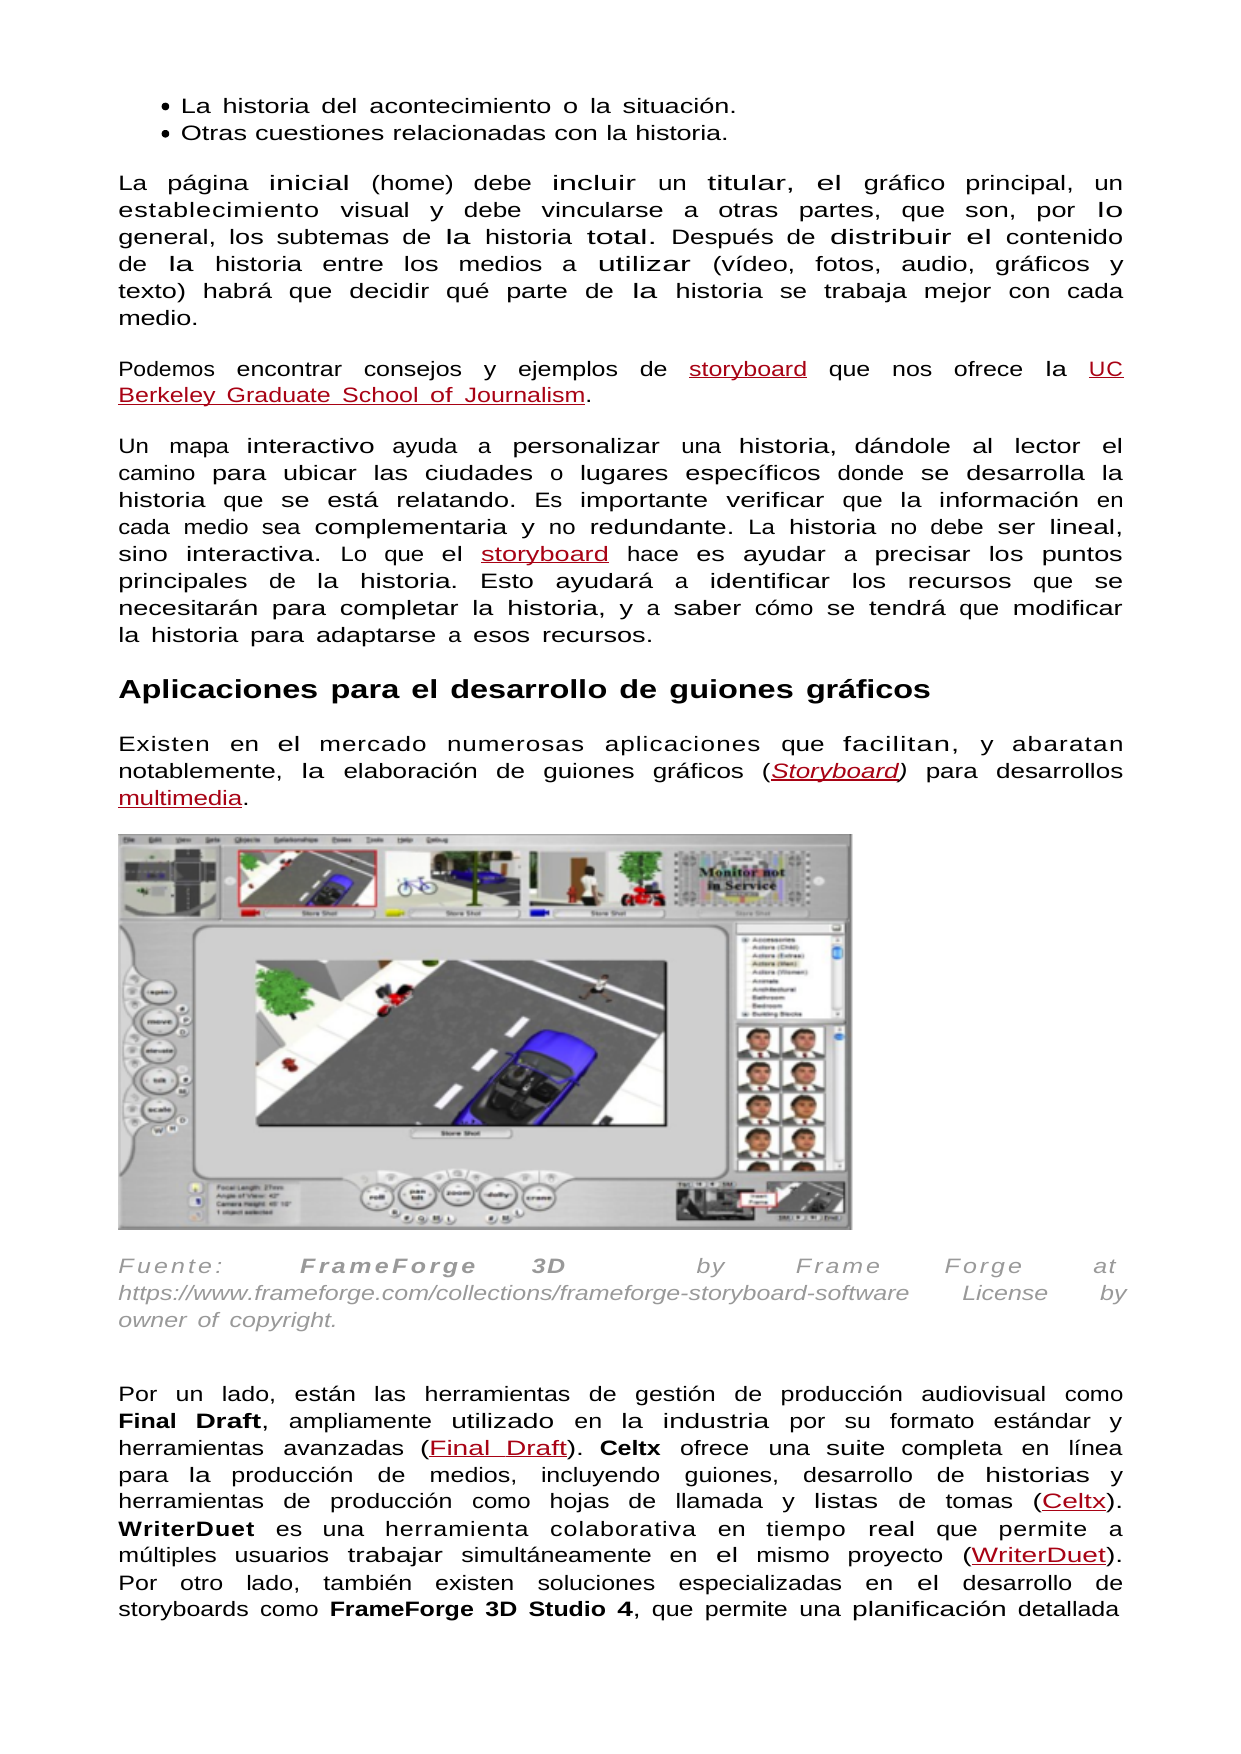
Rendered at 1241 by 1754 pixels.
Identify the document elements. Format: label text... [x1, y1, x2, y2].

text La historia del acontecimiento o la situación. Otras cuestiones relacionadas con la historia. [181, 94, 801, 145]
text Existen en el mercado numerosas aplicaciones que facilitan, y abaratan notablemente, la elaboración de guiones gráficos (Storyboard) para desarrollos multimedia. [118, 732, 1124, 809]
text Por un lado, están las herramientas de gestión de producción audiovisual como Final Draft, ampliamente utilizado en la industria por su formato estándar y herramientas avanzadas (Final Draft). Celtx ofrece una suite completa en línea para la producción de medios, incluyendo guiones, desarrollo de historias y herramientas de producción como hojas de llamada y listas de tomas (Celtx). WriterDuet es una herramienta colaborativa en tiempo real que permite a múltiples usuarios trabajar simultáneamente en el mismo proyecto (WriterDuet). Por otro lado, también existen soluciones especializadas en el desarrollo de storyboards como FrameForge 3D Studio 4, que permite una planificación detallada [118, 1381, 1123, 1621]
picture [118, 834, 853, 1230]
text Podemos encontrar consejos y ejemplos de storyboard que nos ofrece la UC Berkeley Graduate School of Journalism. [118, 356, 1123, 407]
text Fuente: FrameForge 3D by Frame Forge at https://www.frameforge.com/collections/frameforge-storyboard-software License by owner of copyright. [118, 1254, 1126, 1332]
subtitle Aplicaciones para el desarrollo de guiones gráficos [118, 674, 1138, 704]
text Un mapa interactivo ayuda a personalizar una historia, dándole al lector el camino para ubicar las ciudades o lugares específicos donde se desarrolla la historia que se está relatando. Es importante verificar que la información en cada medio sea complementaria y no redundante. La historia no debe ser lineal, sino interactiva. Lo que el storyboard hace es ayudar a precisar los puntos principales de la historia. Esto ayudará a identificar los recursos que se necesitarán para completar la historia, y a saber cómo se tendrá que modificar la historia para adaptarse a esos recursos. [118, 433, 1123, 646]
text La página inicial (home) debe incluir un titular, el gráfico principal, un establecimiento visual y debe vincularse a otras partes, que son, por lo general, los subtemas de la historia total. Después de distribuir el contenido de la historia entre los medios a utilizar (vídeo, fotos, audio, gráficos y texto) habrá que decidir qué parte de la historia se trabaja mejor con cada medio. [118, 171, 1123, 330]
